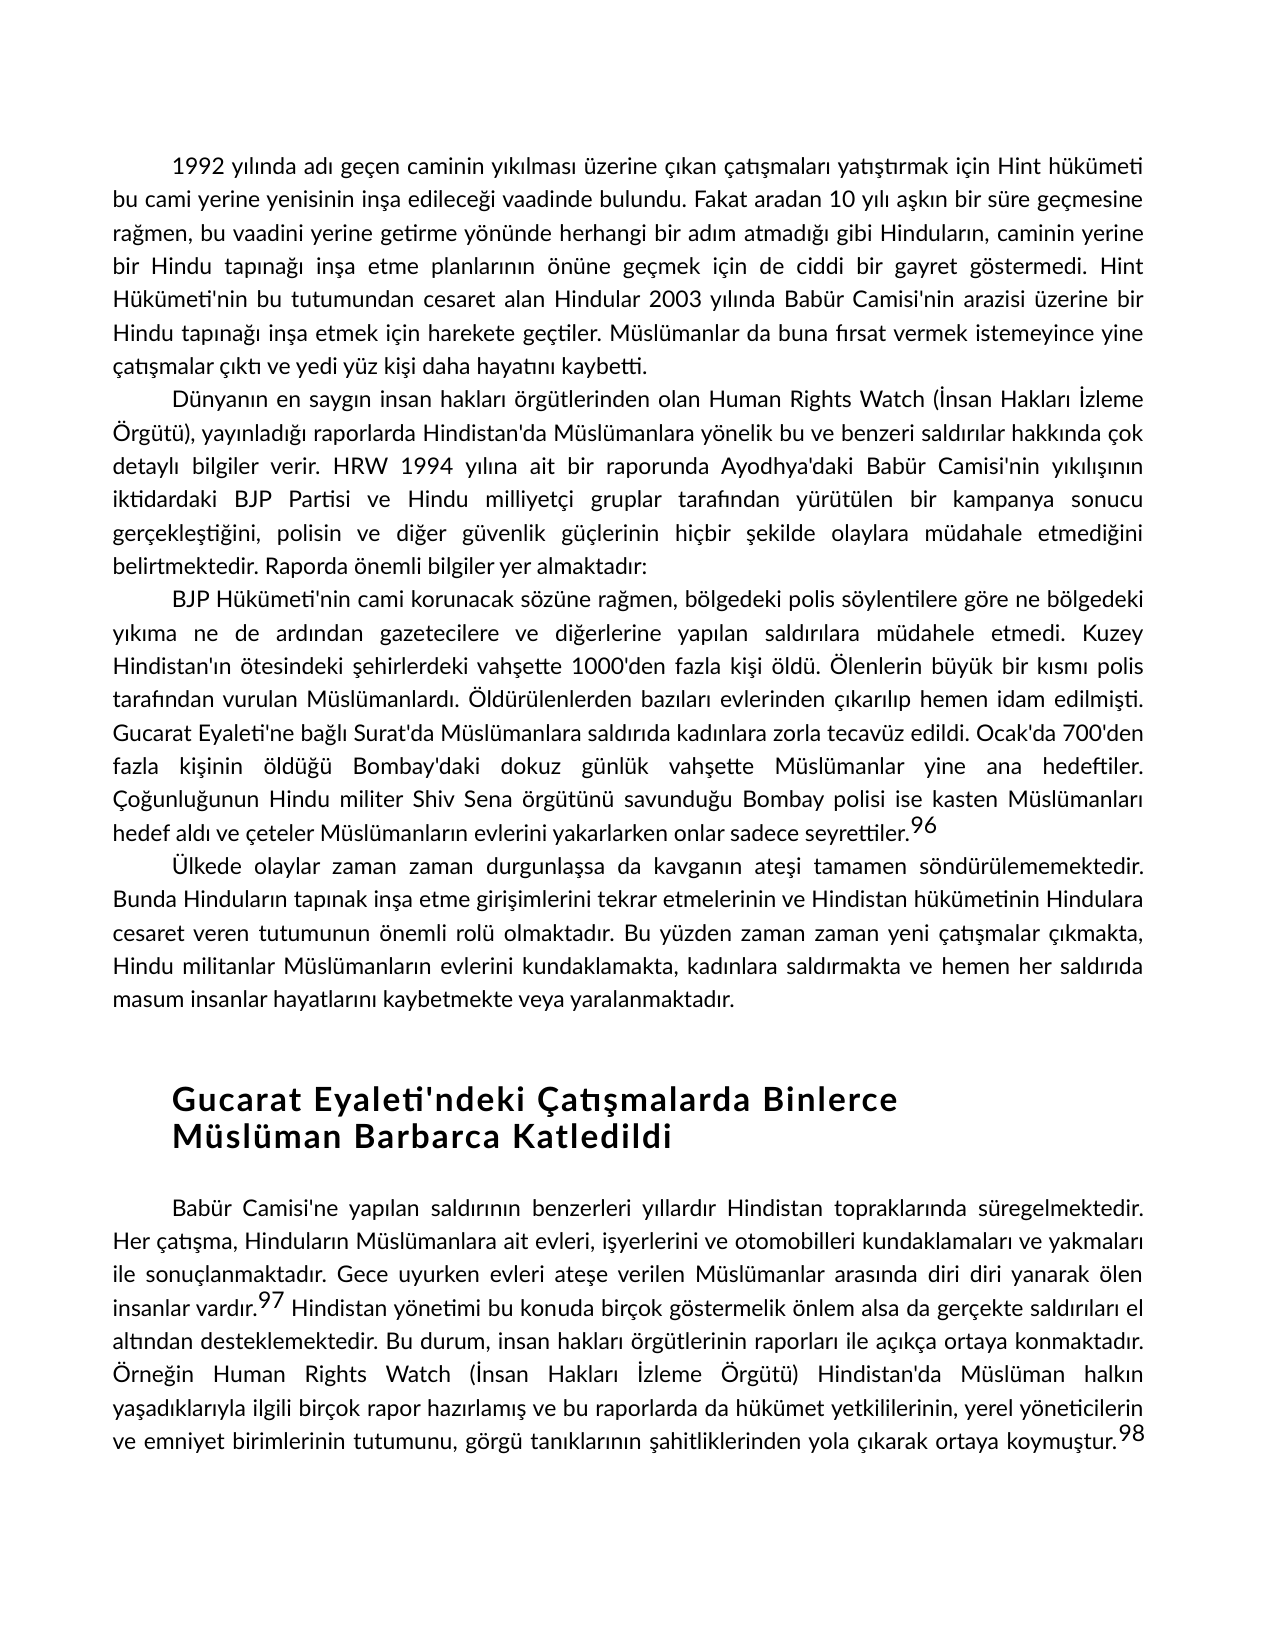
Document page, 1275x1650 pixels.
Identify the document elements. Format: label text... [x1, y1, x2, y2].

text Gucarat Eyaleti'ndeki Çatışmalarda Binlerce [112, 1081, 1145, 1118]
text Ülkede olaylar zaman zaman durgunlaşsa da kavganın ateşi tamamen söndürülememektedir. Bunda Hinduların tapınak inşa etme girişimlerini tekrar etmelerinin ve Hindistan hükümetinin Hindulara cesaret veren tutumunun önemli rolü olmaktadır. Bu yüzden zaman zaman yeni çatışmalar çıkmakta, Hindu militanlar Müslümanların evlerini kundaklamakta, kadınlara saldırmakta ve hemen her saldırıda masum insanlar hayatlarını kaybetmekte veya yaralanmaktadır. [112, 848, 1145, 1014]
text 1992 yılında adı geçen caminin yıkılması üzerine çıkan çatışmaları yatıştırmak için Hint hükümeti bu cami yerine yenisinin inşa edileceği vaadinde bulundu. Fakat aradan 10 yılı aşkın bir süre geçmesine rağmen, bu vaadini yerine getirme yönünde herhangi bir adım atmadığı gibi Hinduların, caminin yerine bir Hindu tapınağı inşa etme planlarının önüne geçmek için de ciddi bir gayret göstermedi. Hint Hükümeti'nin bu tutumundan cesaret alan Hindular 2003 yılında Babür Camisi'nin arazisi üzerine bir Hindu tapınağı inşa etmek için harekete geçtiler. Müslümanlar da buna fırsat vermek istemeyince yine çatışmalar çıktı ve yedi yüz kişi daha hayatını kaybetti. [112, 148, 1145, 381]
text Dünyanın en saygın insan hakları örgütlerinden olan Human Rights Watch (İnsan Hakları İzleme Örgütü), yayınladığı raporlarda Hindistan'da Müslümanlara yönelik bu ve benzeri saldırılar hakkında çok detaylı bilgiler verir. HRW 1994 yılına ait bir raporunda Ayodhya'daki Babür Camisi'nin yıkılışının iktidardaki BJP Partisi ve Hindu milliyetçi gruplar tarafından yürütülen bir kampanya sonucu gerçekleştiğini, polisin ve diğer güvenlik güçlerinin hiçbir şekilde olaylara müdahale etmediğini belirtmektedir. Raporda önemli bilgiler yer almaktadır: [112, 381, 1145, 581]
text Babür Camisi'ne yapılan saldırının benzerleri yıllardır Hindistan topraklarında süregelmektedir. Her çatışma, Hinduların Müslümanlara ait evleri, işyerlerini ve otomobilleri kundaklamaları ve yakmaları ile sonuçlanmaktadır. Gece uyurken evleri ateşe verilen Müslümanlar arasında diri diri yanarak ölen insanlar vardır.97 Hindistan yönetimi bu konuda birçok göstermelik önlem alsa da gerçekte saldırıları el altından desteklemektedir. Bu durum, insan hakları örgütlerinin raporları ile açıkça ortaya konmaktadır. Örneğin Human Rights Watch (İnsan Hakları İzleme Örgütü) Hindistan'da Müslüman halkın yaşadıklarıyla ilgili birçok rapor hazırlamış ve bu raporlarda da hükümet yetkililerinin, yerel yöneticilerin ve emniyet birimlerinin tutumunu, görgü tanıklarının şahitliklerinden yola çıkarak ortaya koymuştur.98 [112, 1189, 1145, 1456]
text BJP Hükümeti'nin cami korunacak sözüne rağmen, bölgedeki polis söylentilere göre ne bölgedeki yıkıma ne de ardından gazetecilere ve diğerlerine yapılan saldırılara müdahele etmedi. Kuzey Hindistan'ın ötesindeki şehirlerdeki vahşette 1000'den fazla kişi öldü. Ölenlerin büyük bir kısmı polis tarafından vurulan Müslümanlardı. Öldürülenlerden bazıları evlerinden çıkarılıp hemen idam edilmişti. Gucarat Eyaleti'ne bağlı Surat'da Müslümanlara saldırıda kadınlara zorla tecavüz edildi. Ocak'da 700'den fazla kişinin öldüğü Bombay'daki dokuz günlük vahşette Müslümanlar yine ana hedeftiler. Çoğunluğunun Hindu militer Shiv Sena örgütünü savunduğu Bombay polisi ise kasten Müslümanları hedef aldı ve çeteler Müslümanların evlerini yakarlarken onlar sadece seyrettiler.96 [112, 581, 1145, 848]
text Müslüman Barbarca Katledildi [112, 1118, 1145, 1156]
